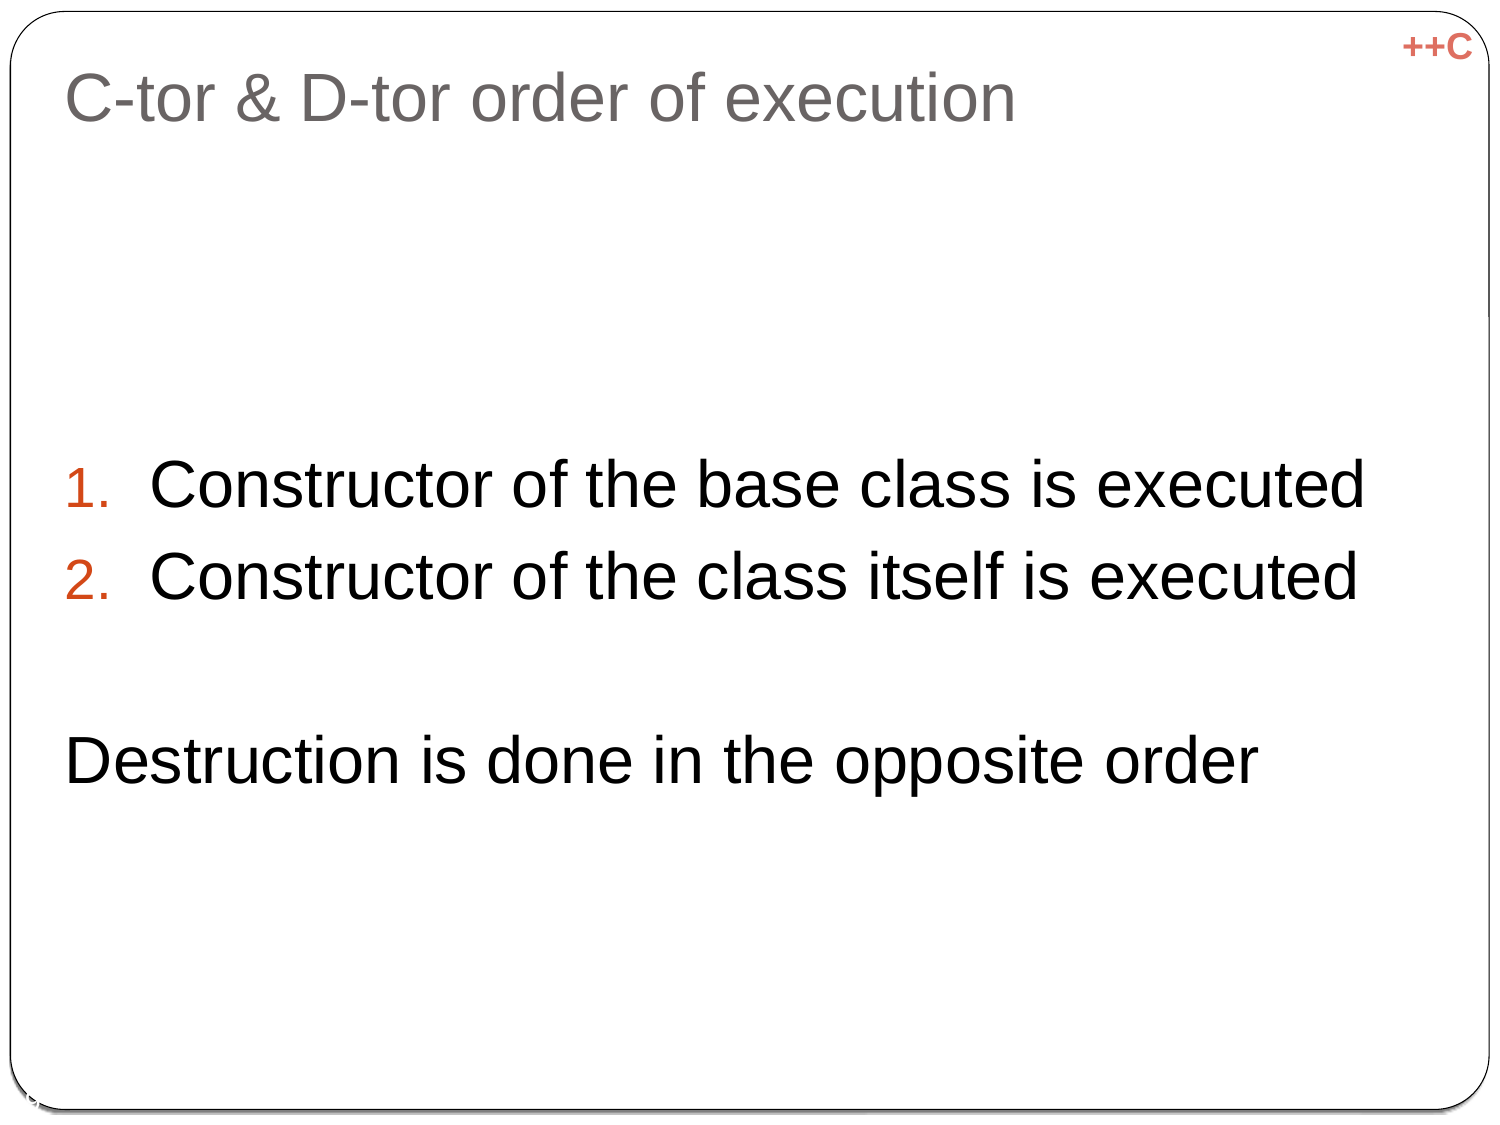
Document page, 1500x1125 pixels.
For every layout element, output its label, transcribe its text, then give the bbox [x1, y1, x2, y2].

slide_number [0, 1074, 50, 1125]
list Constructor of the base class is executed Constructor of the class itself is executed Destruction is done in the opposite order [50, 149, 1450, 1088]
title C-tor & D-tor order of execution [50, 45, 1450, 149]
